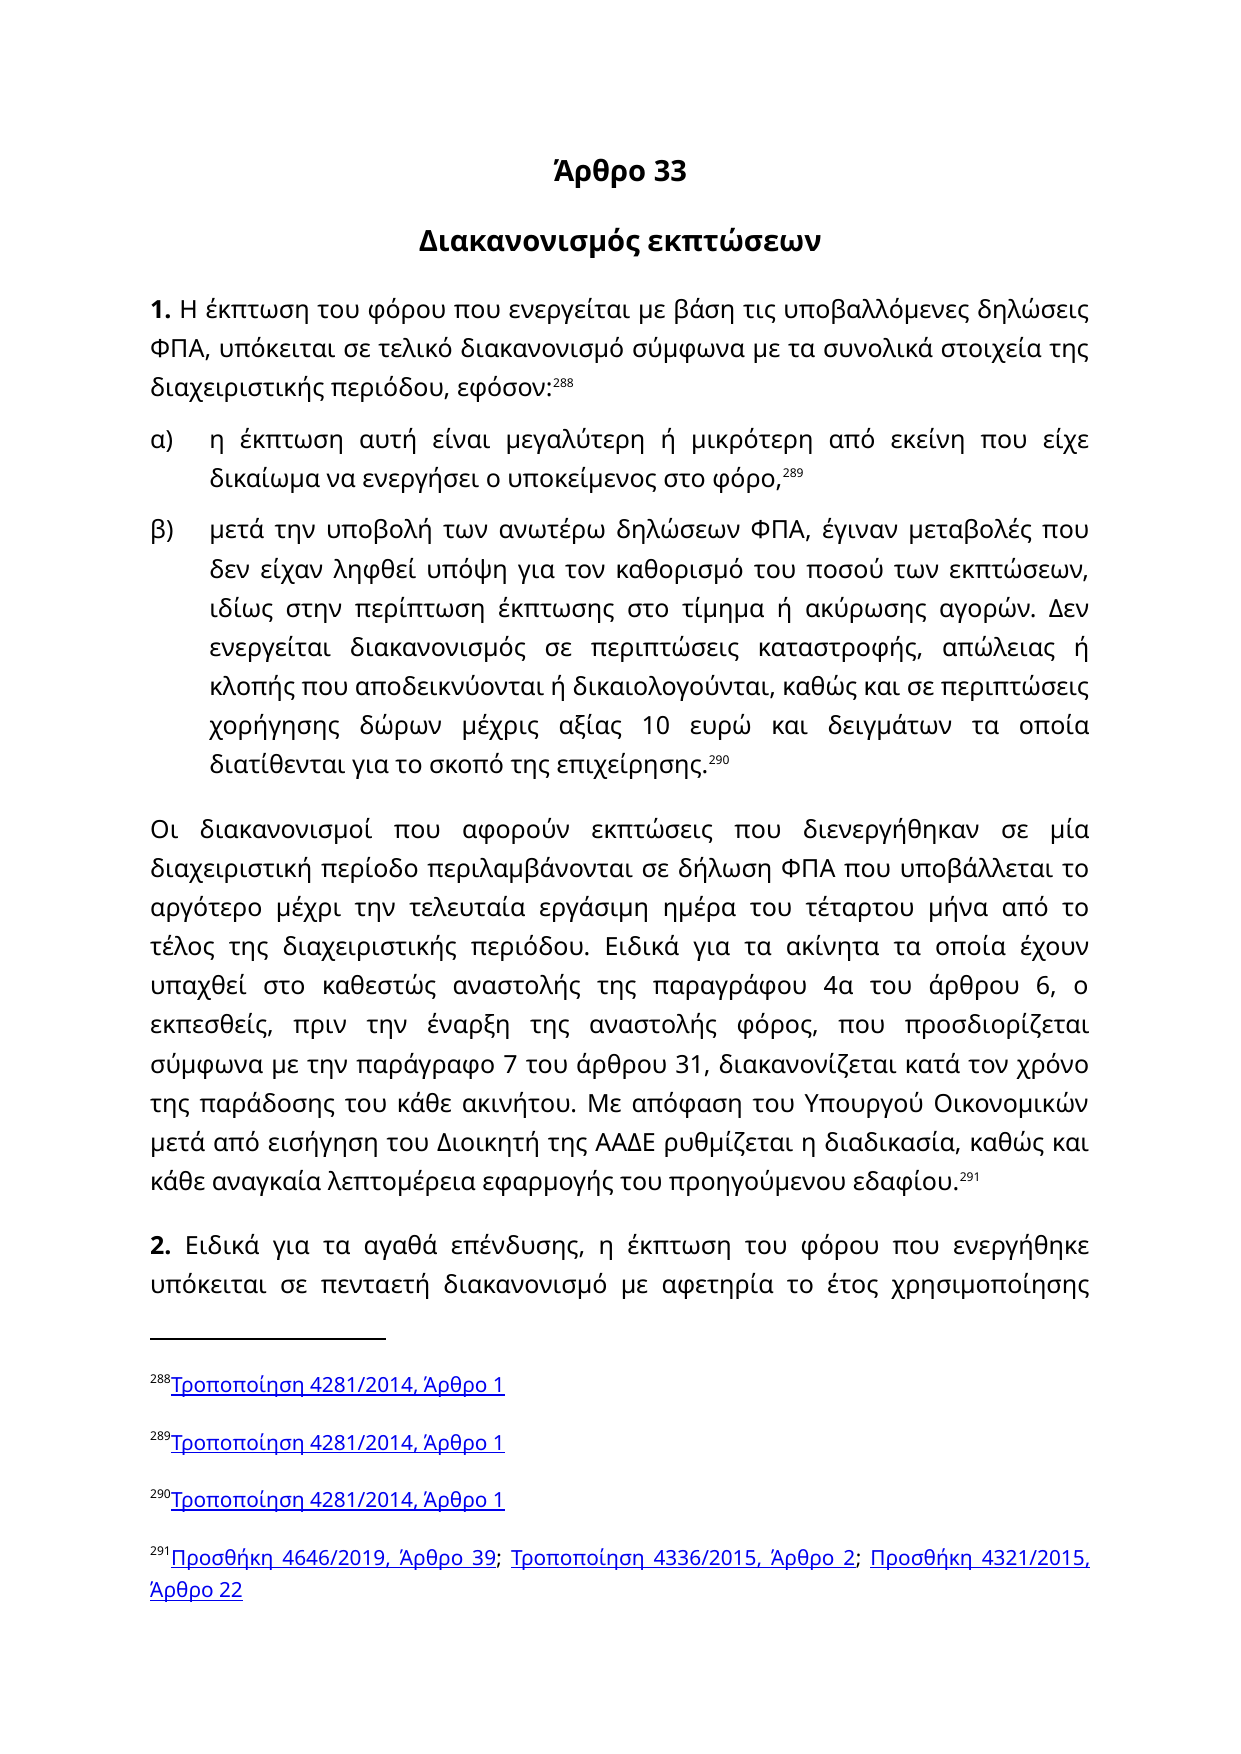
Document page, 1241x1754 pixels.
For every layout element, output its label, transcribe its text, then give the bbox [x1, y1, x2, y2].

text Οι διακανονισμοί που αφορούν εκπτώσεις που διενεργήθηκαν σε μία διαχειριστική περίοδο περιλαμβάνονται σε δήλωση ΦΠΑ που υποβάλλεται το αργότερο μέχρι την τελευταία εργάσιμη ημέρα του τέταρτου μήνα από το τέλος της διαχειριστικής περιόδου. Ειδικά για τα ακίνητα τα οποία έχουν υπαχθεί στο καθεστώς αναστολής της παραγράφου 4α του άρθρου 6, ο εκπεσθείς, πριν την έναρξη της αναστολής φόρος, που προσδιορίζεται σύμφωνα με την παράγραφο 7 του άρθρου 31, διακανονίζεται κατά τον χρόνο της παράδοσης του κάθε ακινήτου. Με απόφαση του Υπουργού Οικονομικών μετά από εισήγηση του Διοικητή της ΑΑΔΕ ρυθμίζεται η διαδικασία, καθώς και κάθε αναγκαία λεπτομέρεια εφαρμογής του προηγούμενου εδαφίου. [150, 811, 1090, 1198]
text Τροποποίηση 4281/2014, Άρθρο 1 [150, 1428, 1090, 1456]
text 1. Η έκπτωση του φόρου που ενεργείται με βάση τις υποβαλλόμενες δηλώσεις ΦΠΑ, υπόκειται σε τελικό διακανονισμό σύμφωνα με τα συνολικά στοιχεία της διαχειριστικής περιόδου, εφόσον: [150, 291, 1090, 404]
text Τροποποίηση 4281/2014, Άρθρο 1 [150, 1370, 1090, 1398]
list α) η έκπτωση αυτή είναι μεγαλύτερη ή μικρότερη από εκείνη που είχε δικαίωμα να ενεργήσει ο υποκείμενος στο φόρο, [150, 421, 1090, 494]
subtitle Άρθρο 33 [150, 150, 1090, 190]
subtitle Διακανονισμός εκπτώσεων [150, 221, 1090, 260]
text Τροποποίηση 4281/2014, Άρθρο 1 [150, 1485, 1090, 1514]
list β) μετά την υποβολή των ανωτέρω δηλώσεων ΦΠΑ, έγιναν μεταβολές που δεν είχαν ληφθεί υπόψη για τον καθορισμό του ποσού των εκπτώσεων, ιδίως στην περίπτωση έκπτωσης στο τίμημα ή ακύρωσης αγορών. Δεν ενεργείται διακανονισμός σε περιπτώσεις καταστροφής, απώλειας ή κλοπής που αποδεικνύονται ή δικαιολογούνται, καθώς και σε περιπτώσεις χορήγησης δώρων μέχρις αξίας 10 ευρώ και δειγμάτων τα οποία διατίθενται για το σκοπό της επιχείρησης. [150, 512, 1090, 781]
text Προσθήκη 4646/2019, Άρθρο 39; Τροποποίηση 4336/2015, Άρθρο 2; Προσθήκη 4321/2015, Άρθρο 22 [150, 1543, 1090, 1604]
text 2. Ειδικά για τα αγαθά επένδυσης, η έκπτωση του φόρου που ενεργήθηκε υπόκειται σε πενταετή διακανονισμό με αφετηρία το έτος χρησιμοποίησης [150, 1228, 1090, 1301]
